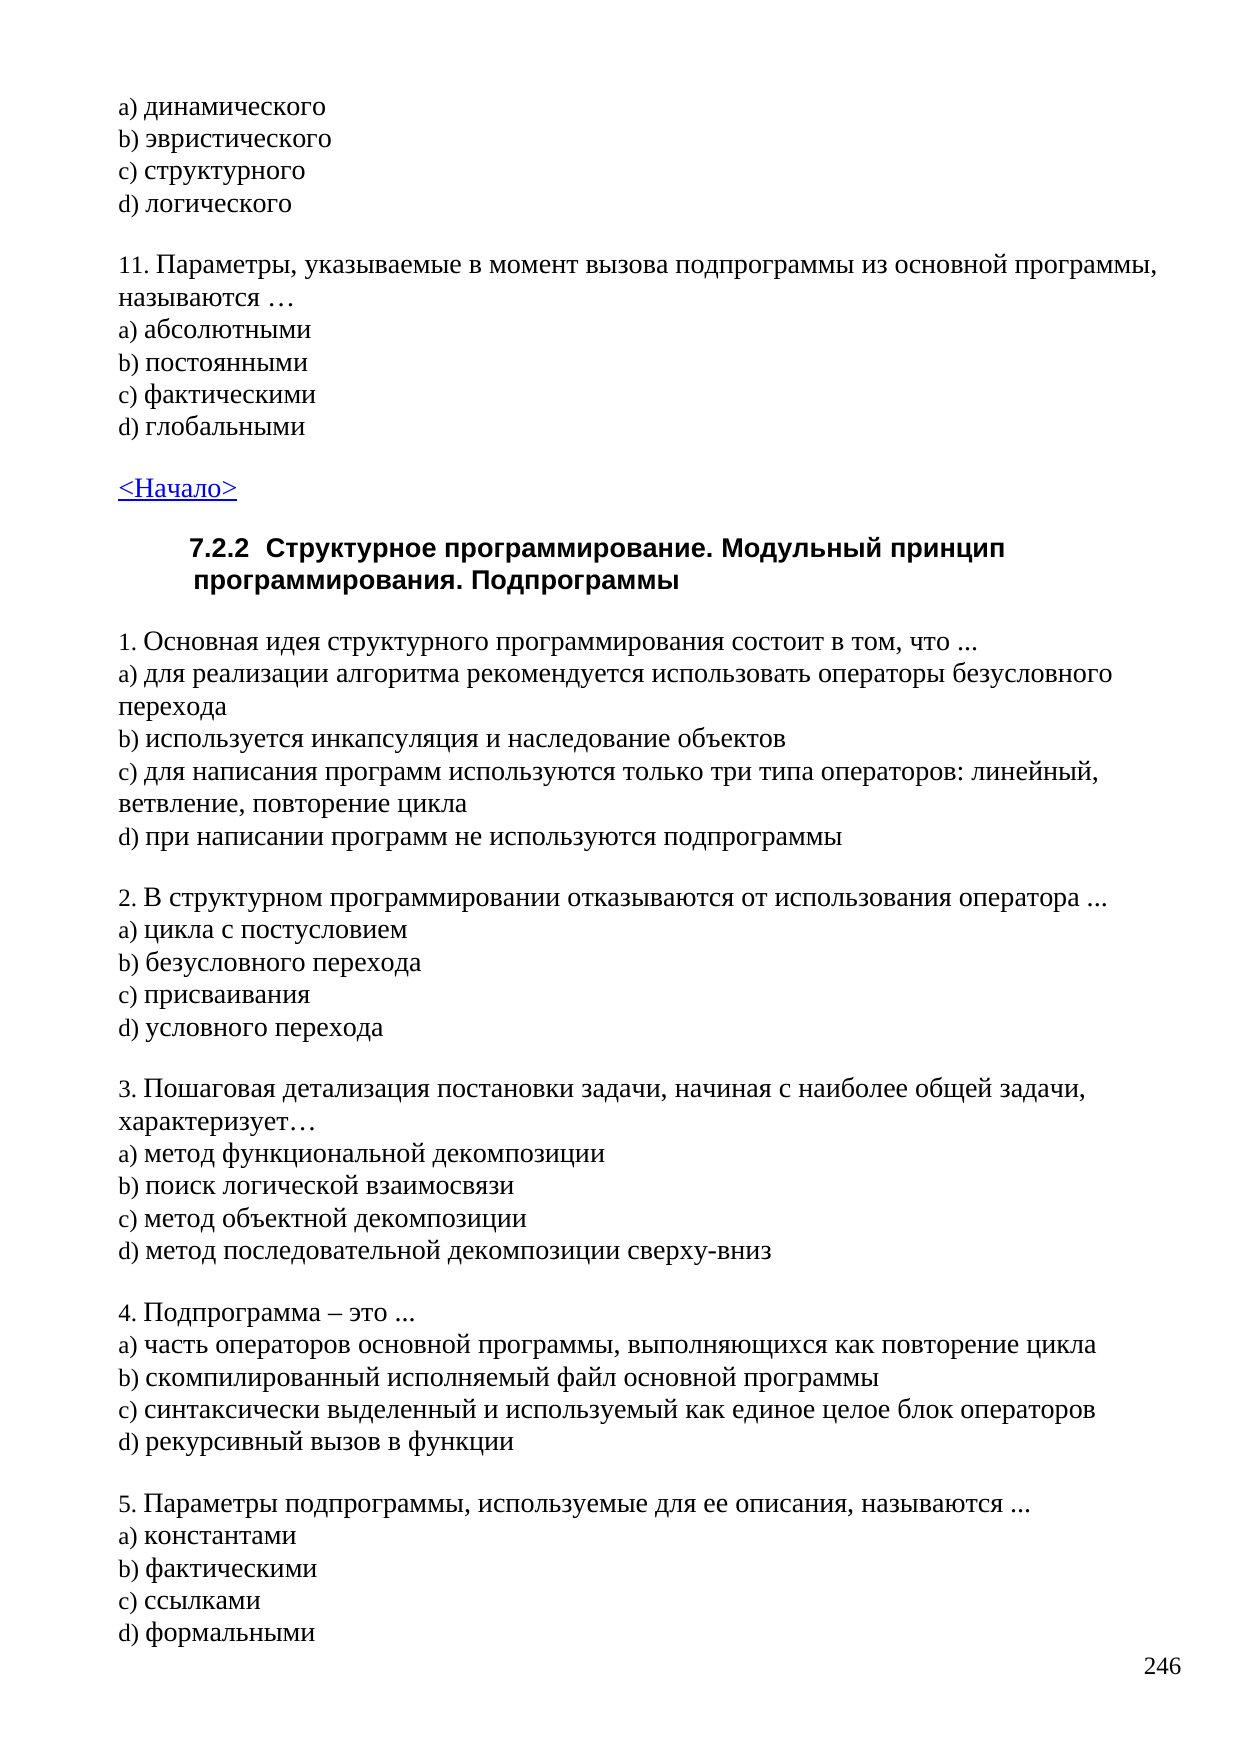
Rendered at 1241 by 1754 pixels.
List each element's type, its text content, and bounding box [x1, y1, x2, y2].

text 11. Параметры, указываемые в момент вызова подпрограммы из основной программы, называются … a) абсолютными b) постоянными c) фактическими d) глобальными [118, 247, 1181, 442]
text a) динамического b) эвристического c) структурного d) логического [118, 89, 1181, 218]
text 1. Основная идея структурного программирования состоит в том, что ... a) для реализации алгоритма рекомендуется использовать операторы безусловного перехода b) используется инкапсуляция и наследование объектов c) для написания программ используются только три типа операторов: линейный, ветвление, повторение цикла d) при написании программ не используются подпрограммы [118, 624, 1181, 851]
subtitle Структурное программирование. Модульный принцип программирования. Подпрограммы [189, 532, 1181, 595]
text 5. Параметры подпрограммы, используемые для ее описания, называются ... a) константами b) фактическими c) ссылками d) формальными [118, 1486, 1181, 1648]
text <Начало> [118, 471, 1181, 503]
text 2. В структурном программировании отказываются от использования оператора ... a) цикла с постусловием b) безусловного перехода c) присваивания d) условного перехода [118, 880, 1181, 1042]
text 3. Пошаговая детализация постановки задачи, начиная с наиболее общей задачи, характеризует… a) метод функциональной декомпозиции b) поиск логической взаимосвязи c) метод объектной декомпозиции d) метод последовательной декомпозиции сверху-вниз [118, 1071, 1181, 1266]
text 4. Подпрограмма – это ... a) часть операторов основной программы, выполняющихся как повторение цикла b) скомпилированный исполняемый файл основной программы c) синтаксически выделенный и используемый как единое целое блок операторов d) рекурсивный вызов в функции [118, 1295, 1181, 1457]
